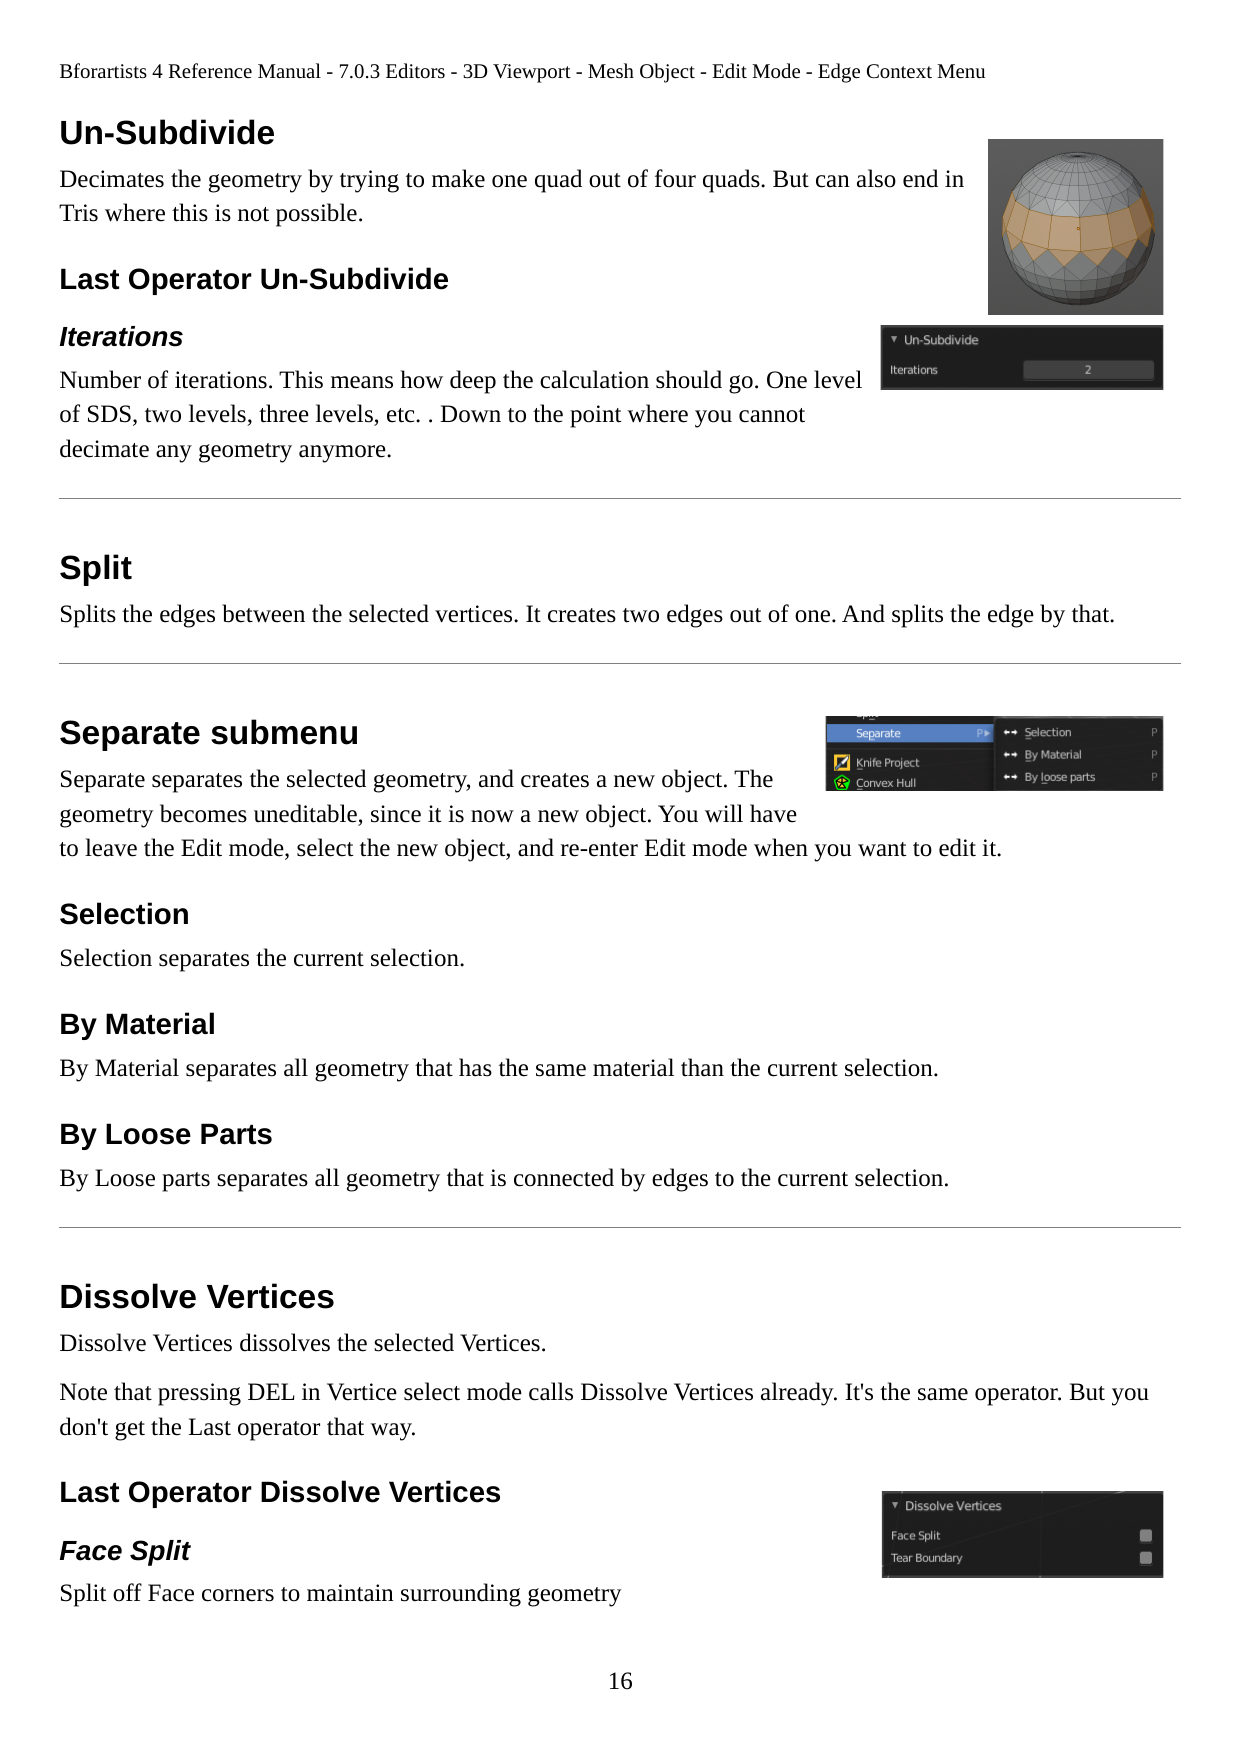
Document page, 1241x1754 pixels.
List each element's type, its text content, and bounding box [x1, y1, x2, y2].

subtitle Separate submenu [59, 713, 1181, 752]
picture [880, 325, 1164, 390]
subtitle By Loose Parts [59, 1117, 1181, 1151]
subtitle [1164, 262, 1181, 296]
text By Material separates all geometry that has the same material than the current selection. [59, 1053, 1181, 1082]
text Decimates the geometry by trying to make one quad out of four quads. But can also end in Tris where this is not possible. [59, 164, 988, 227]
subtitle Last Operator Un-Subdivide [59, 262, 988, 296]
subtitle [1164, 1534, 1181, 1566]
text Number of iterations. This means how deep the calculation should go. One level of SDS, two levels, three levels, etc. . Down to the point where you cannot decimate any geometry anymore. [59, 365, 1181, 463]
text Splits the edges between the selected vertices. It creates two edges out of one. And splits the edge by that. [59, 599, 1181, 628]
text By Loose parts separates all geometry that is connected by edges to the current selection. [59, 1163, 1181, 1192]
subtitle Iterations [59, 321, 1181, 352]
picture [825, 716, 1164, 791]
text Separate separates the selected geometry, and creates a new object. The geometry becomes uneditable, since it is now a new object. You will have to leave the Edit mode, select the new object, and re-enter Edit mode when you want to edit it. [59, 764, 1181, 862]
subtitle Face Split [59, 1534, 881, 1566]
text Selection separates the current selection. [59, 943, 1181, 972]
text Note that pressing DEL in Vertice select mode calls Dissolve Vertices already. It's the same operator. But you don't get the Last operator that way. [59, 1377, 1181, 1441]
text Dissolve Vertices dissolves the selected Vertices. [59, 1328, 1181, 1357]
picture [881, 1491, 1164, 1578]
subtitle Un-Subdivide [59, 113, 1181, 151]
subtitle By Material [59, 1007, 1181, 1041]
subtitle Last Operator Dissolve Vertices [59, 1475, 1181, 1509]
subtitle Split [59, 548, 1181, 587]
subtitle Selection [59, 897, 1181, 931]
subtitle Dissolve Vertices [59, 1277, 1181, 1316]
text Split off Face corners to maintain surrounding geometry [59, 1578, 1181, 1607]
picture [988, 139, 1164, 315]
